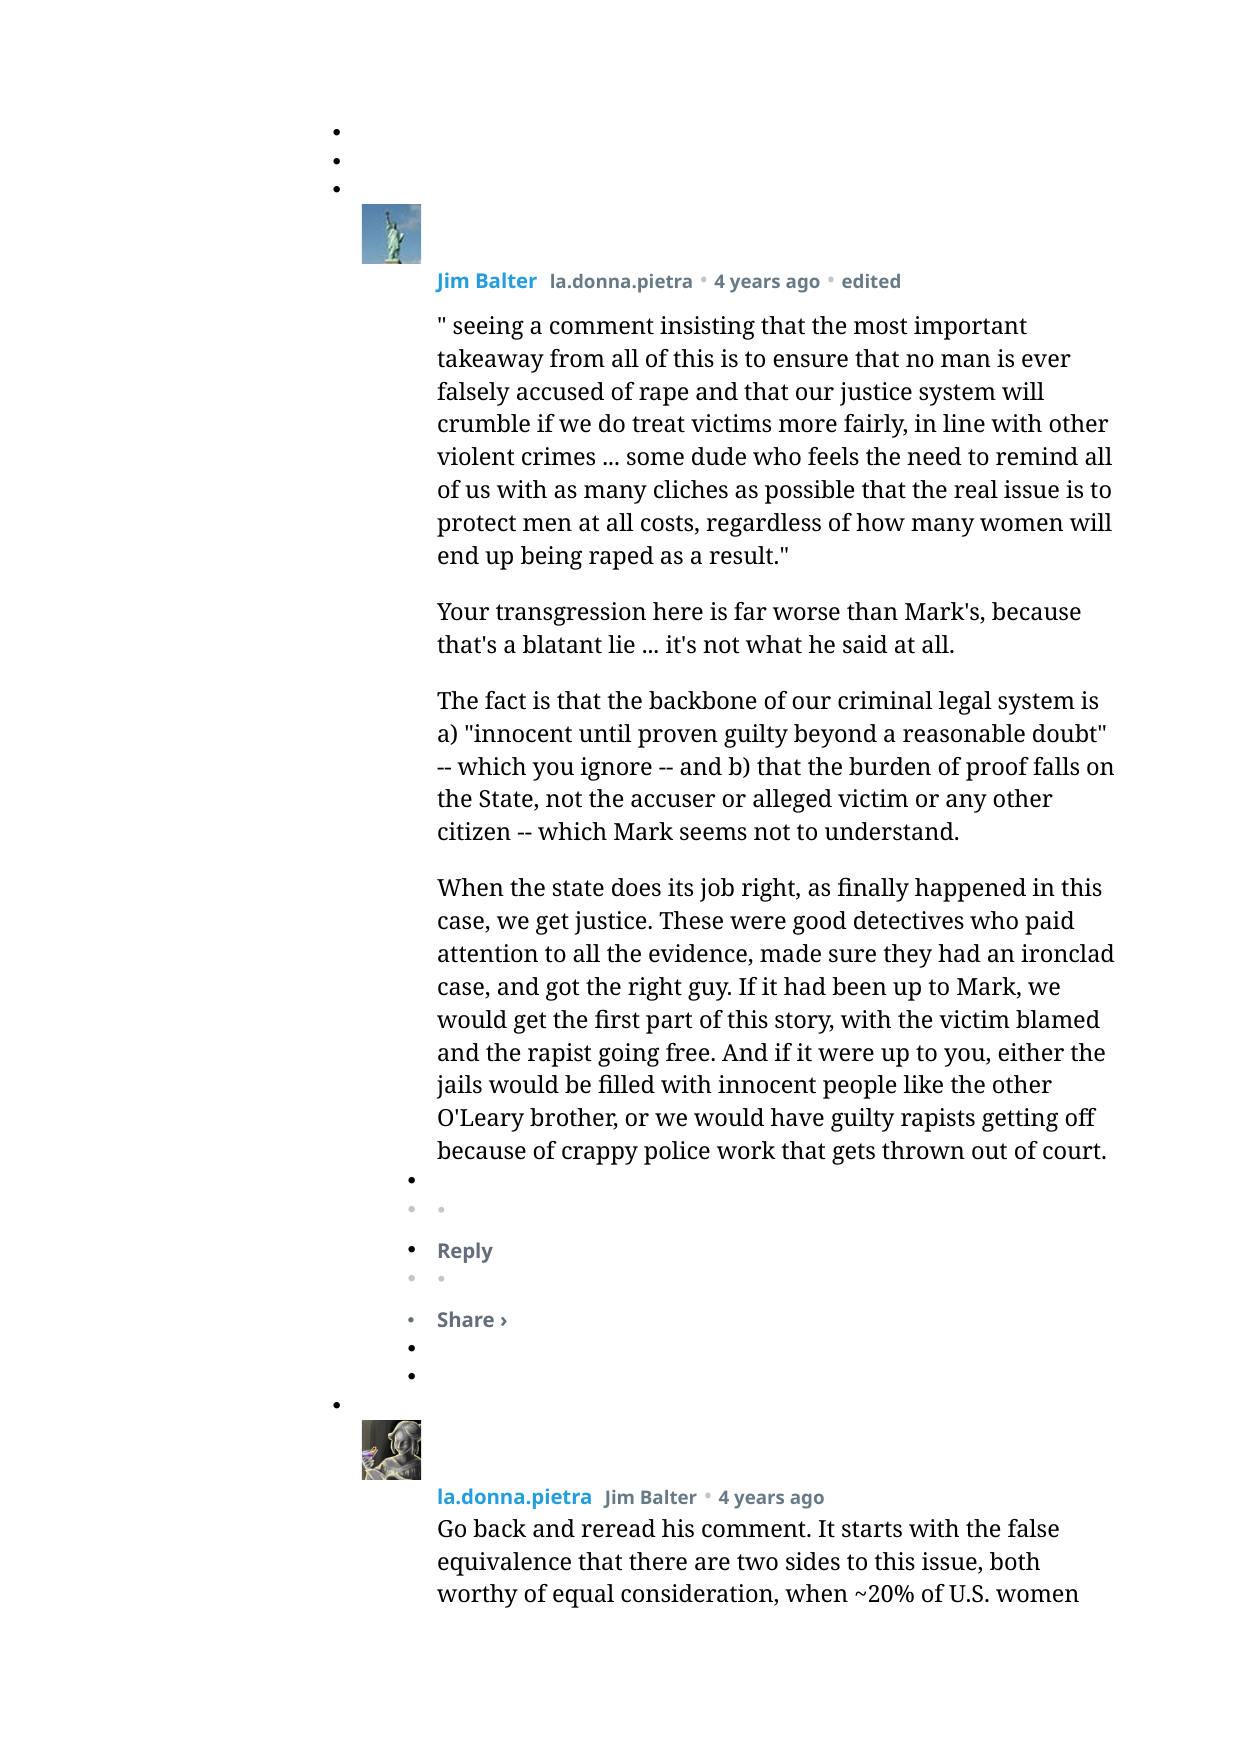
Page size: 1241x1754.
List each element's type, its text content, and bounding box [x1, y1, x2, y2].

picture [361, 204, 422, 264]
picture [361, 1420, 422, 1480]
list Go back and reread his comment. It starts with the false equivalence that there are two sides to this issue, both worthy of equal consideration, when ~20% of U.S. women [437, 1511, 1122, 1610]
list Share › [437, 1306, 1122, 1334]
list " seeing a comment insisting that the most important takeaway from all of this is to ensure that no man is ever falsely accused of rape and that our justice system will crumble if we do treat victims more fairly, in line with other violent crimes ... some dude who feels the need to remind all of us with as many cliches as possible that the real issue is to protect men at all costs, regardless of how many women will end up being raped as a result." [437, 308, 1122, 571]
list • [437, 1264, 1111, 1293]
list When the state does its job right, as finally happened in this case, we get justice. These were good detectives who paid attention to all the evidence, made sure they had an ironclad case, and got the right guy. If it had been up to Mark, we would get the first part of this story, with the victim blamed and the rapist going free. And if it were up to you, either the jails would be filled with innocent people like the other O'Leary brother, or we would have guilty rapists getting off because of crappy police work that gets thrown out of court. [437, 871, 1122, 1166]
list • [437, 1195, 1111, 1224]
list Reply [437, 1237, 1111, 1264]
list Your transgression here is far worse than Mark's, because that's a blatant lie ... it's not what he said at all. [437, 594, 1122, 660]
list la.donna.pietra Jim Balter • 4 years ago [437, 1479, 1122, 1511]
list The fact is that the backbone of our criminal legal system is a) "innocent until proven guilty beyond a reasonable doubt" -- which you ignore -- and b) that the burden of proof falls on the State, not the accuser or alleged victim or any other citizen -- which Mark seems not to understand. [437, 683, 1122, 847]
list Jim Balter la.donna.pietra • 4 years ago • edited [437, 264, 1122, 296]
